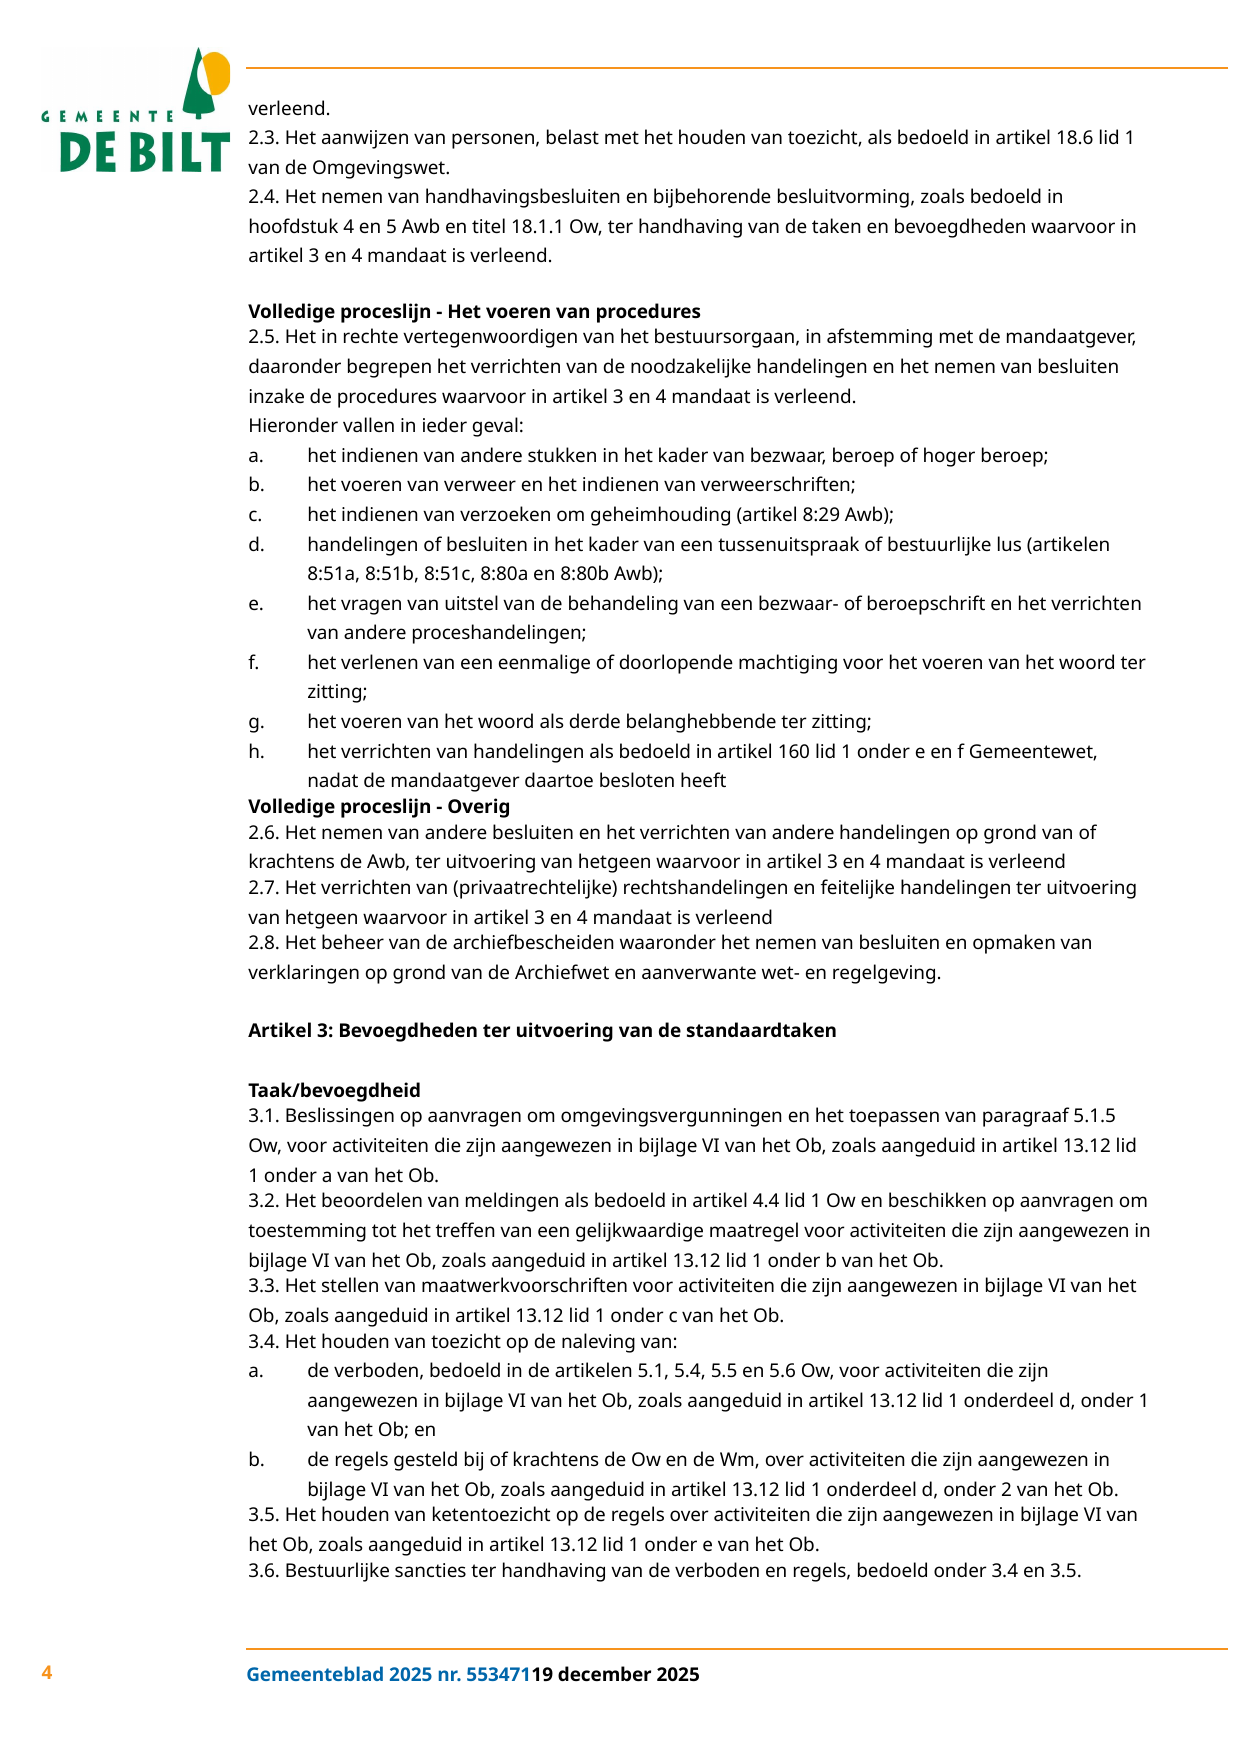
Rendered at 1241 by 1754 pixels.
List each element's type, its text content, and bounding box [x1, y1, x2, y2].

table_cell verleend. 2.3. Het aanwijzen van personen, belast met het houden van toezicht, als bedoeld in artikel 18.6 lid 1 van de Omgevingswet. 2.4. Het nemen van handhavingsbesluiten en bijbehorende besluitvorming, zoals bedoeld in hoofdstuk 4 en 5 Awb en titel 18.1.1 Ow, ter handhaving van de taken en bevoegdheden waarvoor in artikel 3 en 4 mandaat is verleend. [248, 95, 1152, 298]
table_cell Volledige proceslijn - Het voeren van procedures [248, 298, 1152, 324]
table_cell 3.5. Het houden van ketentoezicht op de regels over activiteiten die zijn aangewezen in bijlage VI van het Ob, zoals aangeduid in artikel 13.12 lid 1 onder e van het Ob. [248, 1501, 1152, 1557]
table_cell 2.6. Het nemen van andere besluiten en het verrichten van andere handelingen op grond van of krachtens de Awb, ter uitvoering van hetgeen waarvoor in artikel 3 en 4 mandaat is verleend [248, 819, 1152, 874]
table_cell 3.1. Beslissingen op aanvragen om omgevingsvergunningen en het toepassen van paragraaf 5.1.5 Ow, voor activiteiten die zijn aangewezen in bijlage VI van het Ob, zoals aangeduid in artikel 13.12 lid 1 onder a van het Ob. [248, 1103, 1152, 1188]
table_cell 2.7. Het verrichten van (privaatrechtelijke) rechtshandelingen en feitelijke handelingen ter uitvoering van hetgeen waarvoor in artikel 3 en 4 mandaat is verleend [248, 874, 1152, 929]
table_header Taak/bevoegdheid [248, 1077, 1152, 1103]
text Artikel 3: Bevoegdheden ter uitvoering van de standaardtaken [248, 1018, 1152, 1043]
table_cell 3.2. Het beoordelen van meldingen als bedoeld in artikel 4.4 lid 1 Ow en beschikken op aanvragen om toestemming tot het treffen van een gelijkwaardige maatregel voor activiteiten die zijn aangewezen in bijlage VI van het Ob, zoals aangeduid in artikel 13.12 lid 1 onder b van het Ob. [248, 1188, 1152, 1272]
table_cell 3.4. Het houden van toezicht op de naleving van: de verboden, bedoeld in de artikelen 5.1, 5.4, 5.5 en 5.6 Ow, voor activiteiten die zijn aangewezen in bijlage VI van het Ob, zoals aangeduid in artikel 13.12 lid 1 onderdeel d, onder 1 van het Ob; en de regels gesteld bij of krachtens de Ow en de Wm, over activiteiten die zijn aangewezen in bijlage VI van het Ob, zoals aangeduid in artikel 13.12 lid 1 onderdeel d, onder 2 van het Ob. [248, 1328, 1152, 1501]
table_cell Volledige proceslijn - Overig [248, 793, 1152, 819]
table_cell 2.5. Het in rechte vertegenwoordigen van het bestuursorgaan, in afstemming met de mandaatgever, daaronder begrepen het verrichten van de noodzakelijke handelingen en het nemen van besluiten inzake de procedures waarvoor in artikel 3 en 4 mandaat is verleend. Hieronder vallen in ieder geval: het indienen van andere stukken in het kader van bezwaar, beroep of hoger beroep; het voeren van verweer en het indienen van verweerschriften; het indienen van verzoeken om geheimhouding (artikel 8:29 Awb); handelingen of besluiten in het kader van een tussenuitspraak of bestuurlijke lus (artikelen 8:51a, 8:51b, 8:51c, 8:80a en 8:80b Awb); het vragen van uitstel van de behandeling van een bezwaar- of beroepschrift en het verrichten van andere proceshandelingen; het verlenen van een eenmalige of doorlopende machtiging voor het voeren van het woord ter zitting; het voeren van het woord als derde belanghebbende ter zitting; het verrichten van handelingen als bedoeld in artikel 160 lid 1 onder e en f Gemeentewet, nadat de mandaatgever daartoe besloten heeft [248, 324, 1152, 793]
table_cell 3.6. Bestuurlijke sancties ter handhaving van de verboden en regels, bedoeld onder 3.4 en 3.5. [248, 1557, 1152, 1582]
picture [41, 47, 231, 172]
table_cell 3.3. Het stellen van maatwerkvoorschriften voor activiteiten die zijn aangewezen in bijlage VI van het Ob, zoals aangeduid in artikel 13.12 lid 1 onder c van het Ob. [248, 1273, 1152, 1328]
table_cell 2.8. Het beheer van de archiefbescheiden waaronder het nemen van besluiten en opmaken van verklaringen op grond van de Archiefwet en aanverwante wet- en regelgeving. [248, 930, 1152, 985]
